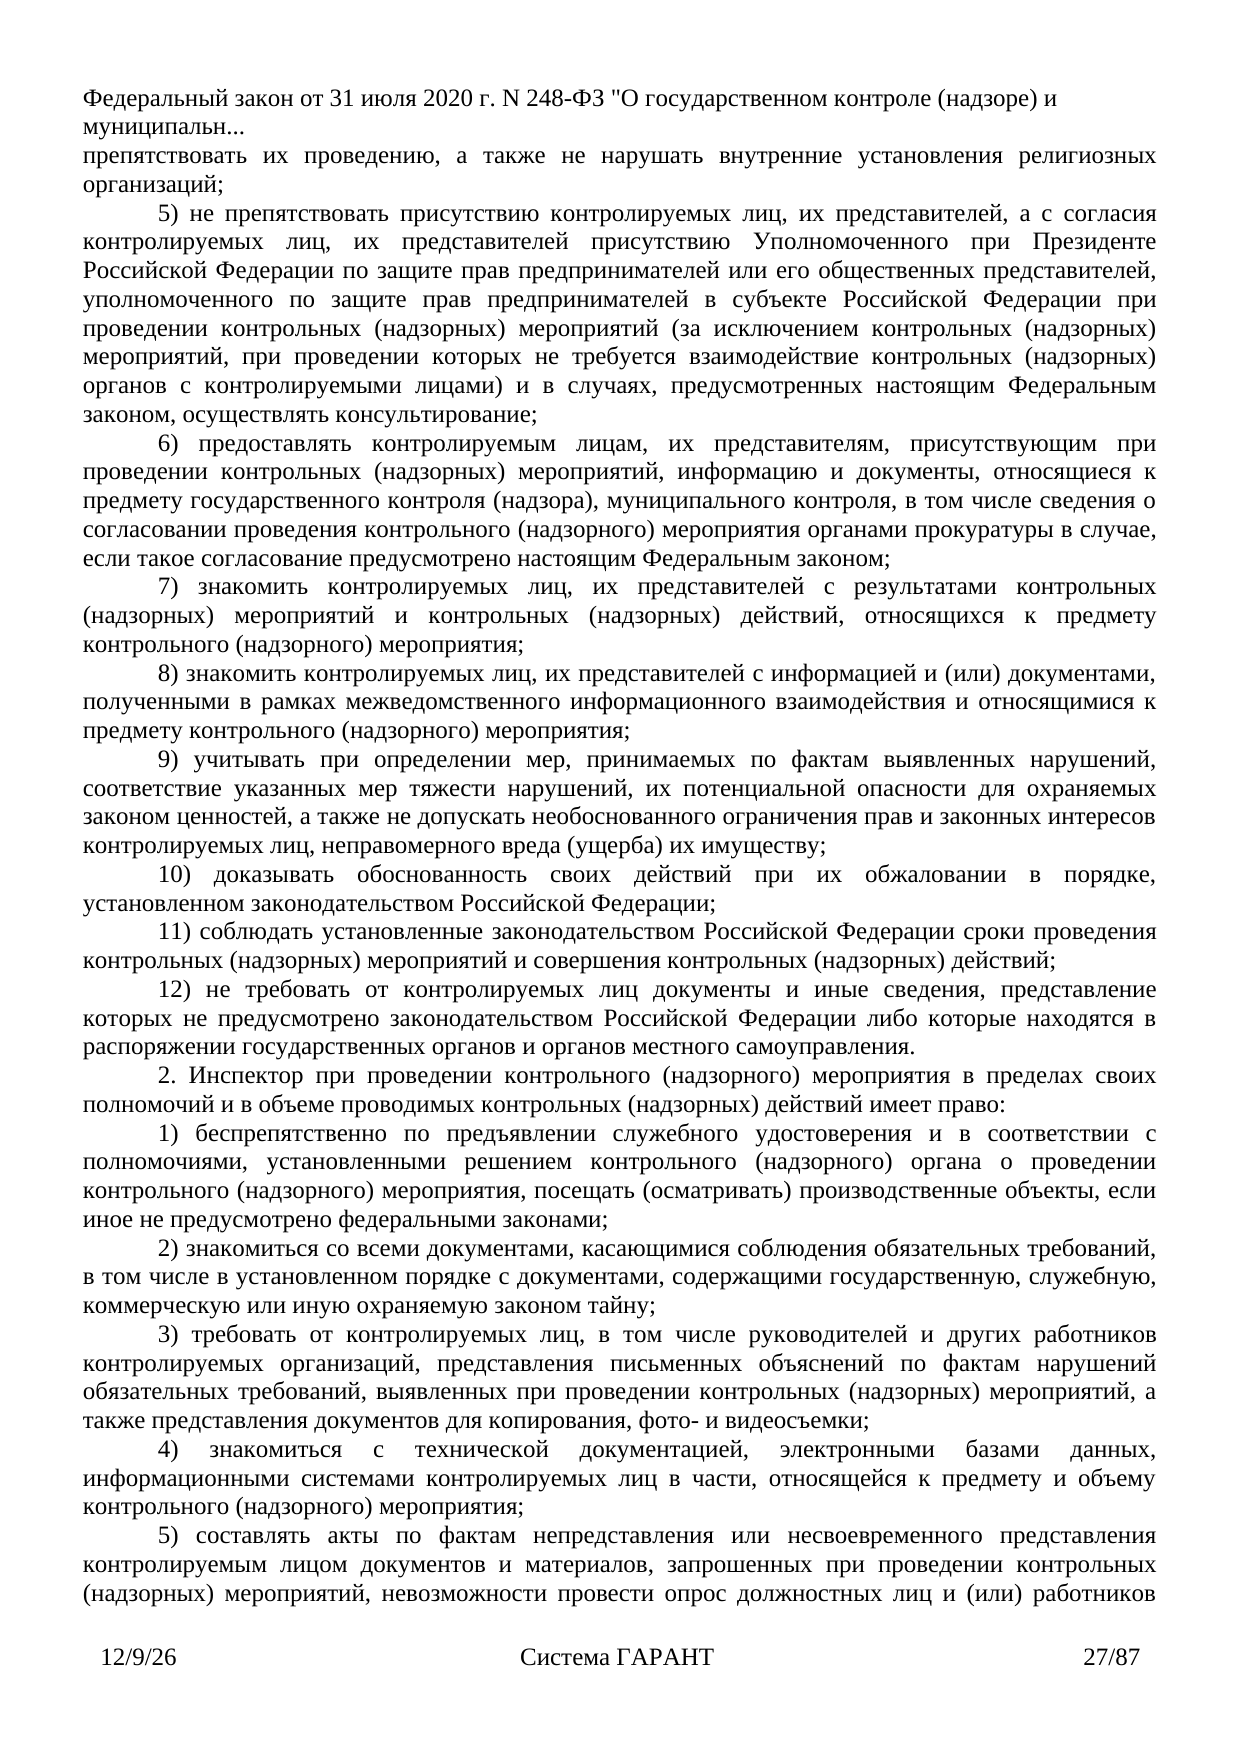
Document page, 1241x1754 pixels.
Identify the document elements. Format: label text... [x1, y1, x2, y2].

text 5) составлять акты по фактам непредставления или несвоевременного представления контролируемым лицом документов и материалов, запрошенных при проведении контрольных (надзорных) мероприятий, невозможности провести опрос должностных лиц и (или) работников [83, 1520, 1157, 1606]
text 9) учитывать при определении мер, принимаемых по фактам выявленных нарушений, соответствие указанных мер тяжести нарушений, их потенциальной опасности для охраняемых законом ценностей, а также не допускать необоснованного ограничения прав и законных интересов контролируемых лиц, неправомерного вреда (ущерба) их имуществу; [83, 744, 1157, 859]
text препятствовать их проведению, а также не нарушать внутренние установления религиозных организаций; [83, 140, 1157, 198]
text 1) беспрепятственно по предъявлении служебного удостоверения и в соответствии с полномочиями, установленными решением контрольного (надзорного) органа о проведении контрольного (надзорного) мероприятия, посещать (осматривать) производственные объекты, если иное не предусмотрено федеральными законами; [83, 1118, 1157, 1233]
text 6) предоставлять контролируемым лицам, их представителям, присутствующим при проведении контрольных (надзорных) мероприятий, информацию и документы, относящиеся к предмету государственного контроля (надзора), муниципального контроля, в том числе сведения о согласовании проведения контрольного (надзорного) мероприятия органами прокуратуры в случае, если такое согласование предусмотрено настоящим Федеральным законом; [83, 428, 1157, 571]
text 8) знакомить контролируемых лиц, их представителей с информацией и (или) документами, полученными в рамках межведомственного информационного взаимодействия и относящимися к предмету контрольного (надзорного) мероприятия; [83, 658, 1157, 744]
text 5) не препятствовать присутствию контролируемых лиц, их представителей, а с согласия контролируемых лиц, их представителей присутствию Уполномоченного при Президенте Российской Федерации по защите прав предпринимателей или его общественных представителей, уполномоченного по защите прав предпринимателей в субъекте Российской Федерации при проведении контрольных (надзорных) мероприятий (за исключением контрольных (надзорных) мероприятий, при проведении которых не требуется взаимодействие контрольных (надзорных) органов с контролируемыми лицами) и в случаях, предусмотренных настоящим Федеральным законом, осуществлять консультирование; [83, 198, 1157, 428]
text 3) требовать от контролируемых лиц, в том числе руководителей и других работников контролируемых организаций, представления письменных объяснений по фактам нарушений обязательных требований, выявленных при проведении контрольных (надзорных) мероприятий, а также представления документов для копирования, фото- и видеосъемки; [83, 1319, 1157, 1434]
text 12) не требовать от контролируемых лиц документы и иные сведения, представление которых не предусмотрено законодательством Российской Федерации либо которые находятся в распоряжении государственных органов и органов местного самоуправления. [83, 974, 1157, 1060]
text 4) знакомиться с технической документацией, электронными базами данных, информационными системами контролируемых лиц в части, относящейся к предмету и объему контрольного (надзорного) мероприятия; [83, 1434, 1157, 1520]
text 2) знакомиться со всеми документами, касающимися соблюдения обязательных требований, в том числе в установленном порядке с документами, содержащими государственную, служебную, коммерческую или иную охраняемую законом тайну; [83, 1233, 1157, 1319]
text 10) доказывать обоснованность своих действий при их обжаловании в порядке, установленном законодательством Российской Федерации; [83, 859, 1157, 916]
text 11) соблюдать установленные законодательством Российской Федерации сроки проведения контрольных (надзорных) мероприятий и совершения контрольных (надзорных) действий; [83, 916, 1157, 974]
text 7) знакомить контролируемых лиц, их представителей с результатами контрольных (надзорных) мероприятий и контрольных (надзорных) действий, относящихся к предмету контрольного (надзорного) мероприятия; [83, 571, 1157, 658]
text 2. Инспектор при проведении контрольного (надзорного) мероприятия в пределах своих полномочий и в объеме проводимых контрольных (надзорных) действий имеет право: [83, 1060, 1157, 1118]
